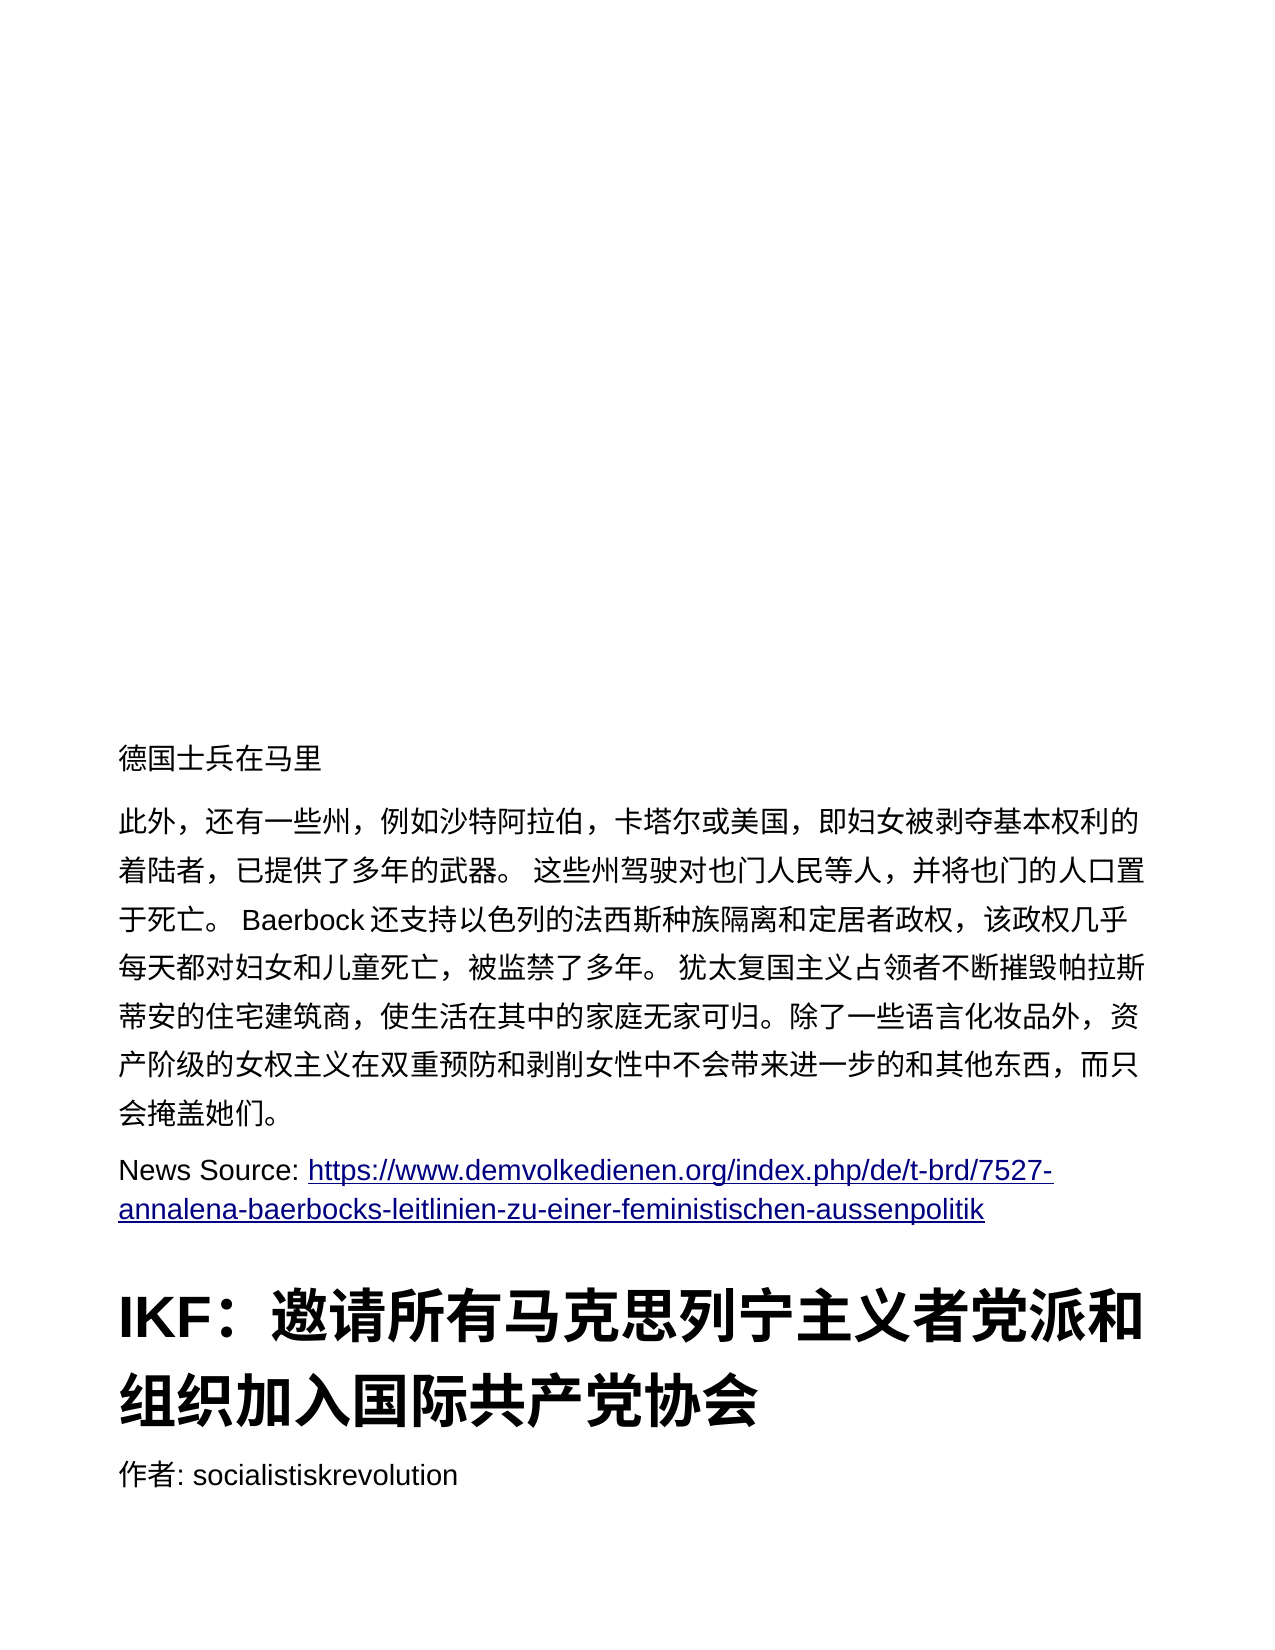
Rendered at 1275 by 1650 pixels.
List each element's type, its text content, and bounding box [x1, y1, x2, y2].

text 作者: socialistiskrevolution [118, 1452, 1157, 1494]
text 此外，还有一些州，例如沙特阿拉伯，卡塔尔或美国，即妇女被剥夺基本权利的着陆者，已提供了多年的武器。 这些州驾驶对也门人民等人，并将也门的人口置于死亡。 Baerbock还支持以色列的法西斯种族隔离和定居者政权，该政权几乎每天都对妇女和儿童死亡，被监禁了多年。 犹太复国主义占领者不断摧毁帕拉斯蒂安的住宅建筑商，使生活在其中的家庭无家可归。除了一些语言化妆品外，资产阶级的女权主义在双重预防和剥削女性中不会带来进一步的和其他东西，而只会掩盖她们。 [118, 799, 1157, 1133]
text News Source: https://www.demvolkedienen.org/index.php/de/t-brd/7527-annalena-baerbocks-leitlinien-zu-einer-feministischen-aussenpolitik [118, 1153, 1157, 1226]
subtitle IKF：邀请所有马克思列宁主义者党派和组织加入国际共产党协会 [118, 1270, 1157, 1439]
text 德国士兵在马里 [118, 118, 1157, 778]
